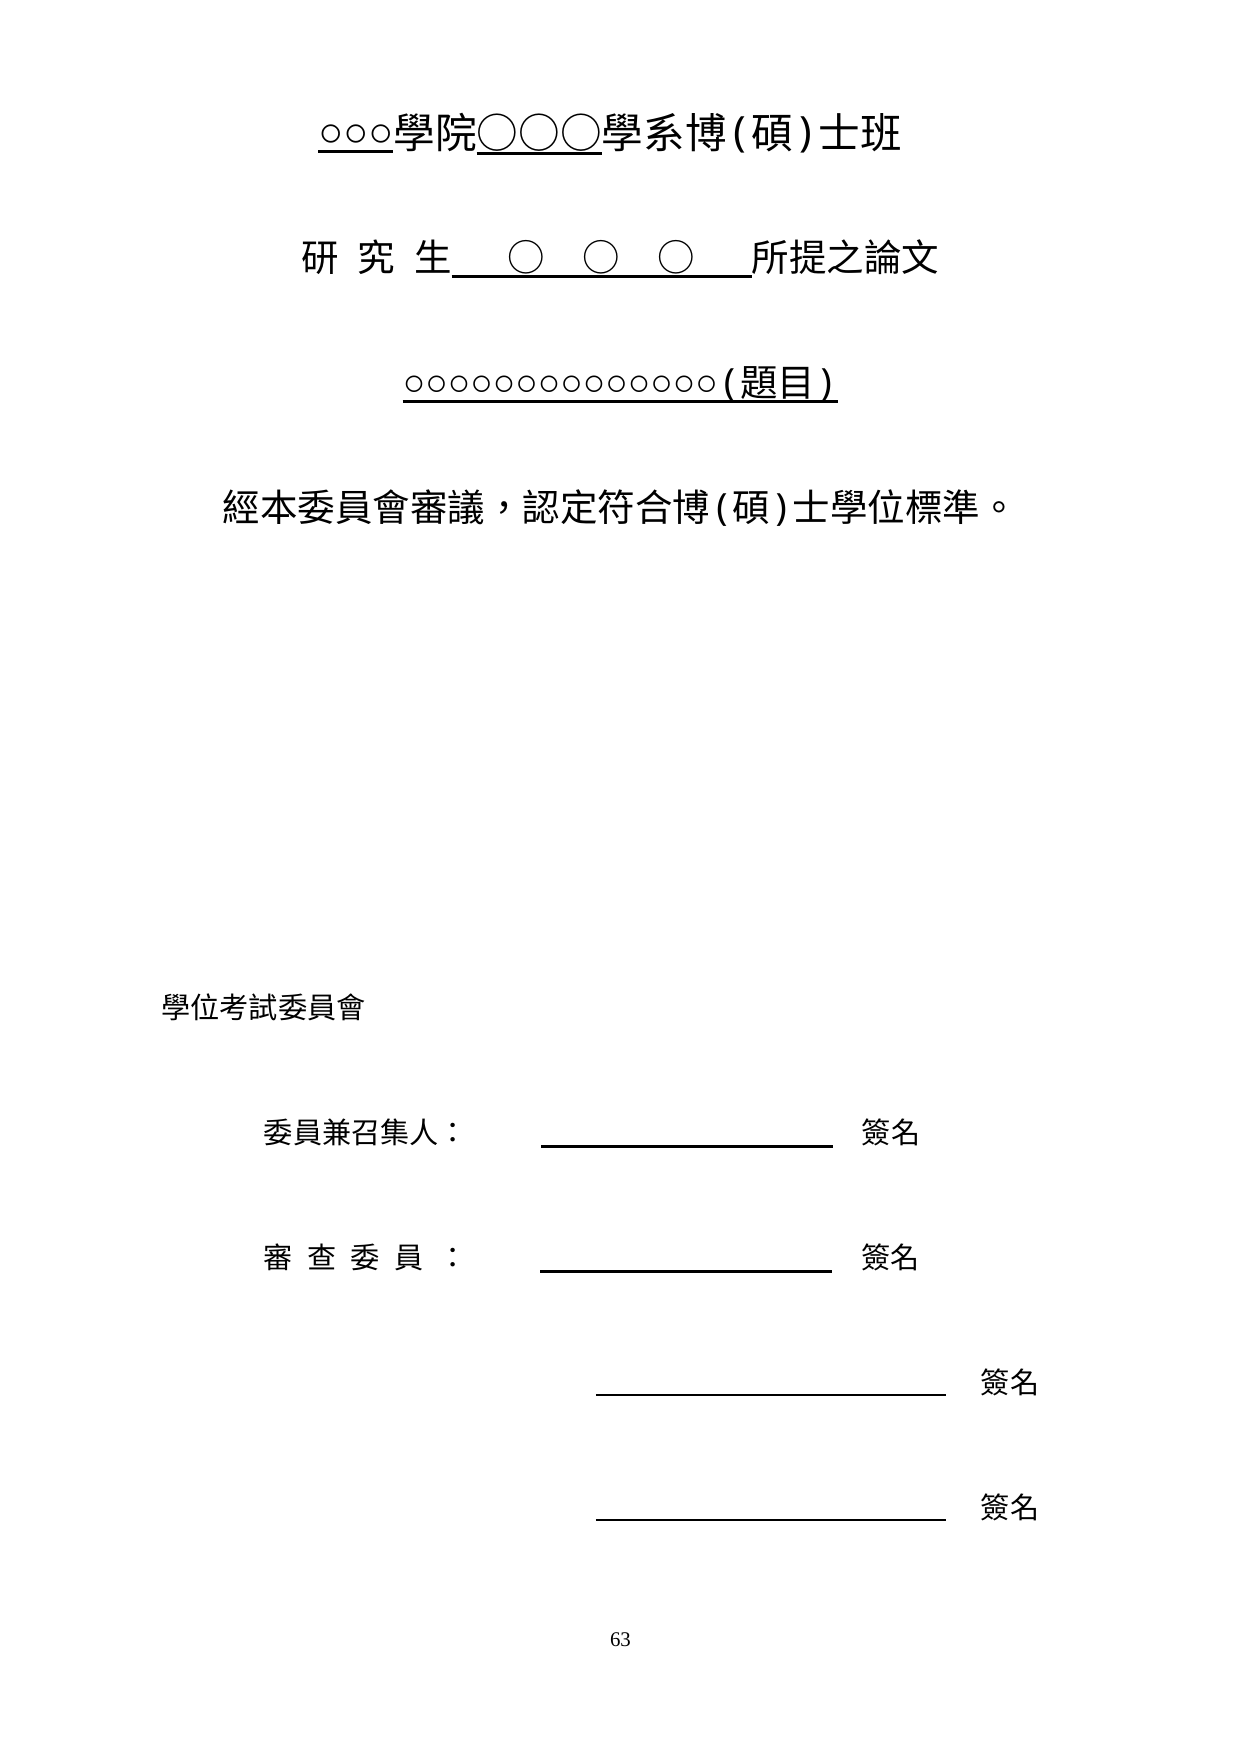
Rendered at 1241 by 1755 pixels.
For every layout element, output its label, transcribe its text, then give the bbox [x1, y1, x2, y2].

text 簽名 [176, 1339, 1152, 1401]
text 審 查 委 員 ： 簽名 [176, 1214, 1152, 1276]
text 學位考試委員會 [161, 964, 1152, 1026]
text 經本委員會審議，認定符合博(碩)士學位標準。 [89, 464, 1152, 526]
text ○○○學院○○○學系博(碩)士班 [89, 89, 1152, 151]
text ○○○○○○○○○○○○○○(題目) [89, 339, 1152, 401]
text 研 究 生 ○ ○ ○ 所提之論文 [89, 214, 1152, 276]
text 委員兼召集人： 簽名 [89, 1089, 1152, 1151]
text 簽名 [176, 1464, 1152, 1526]
